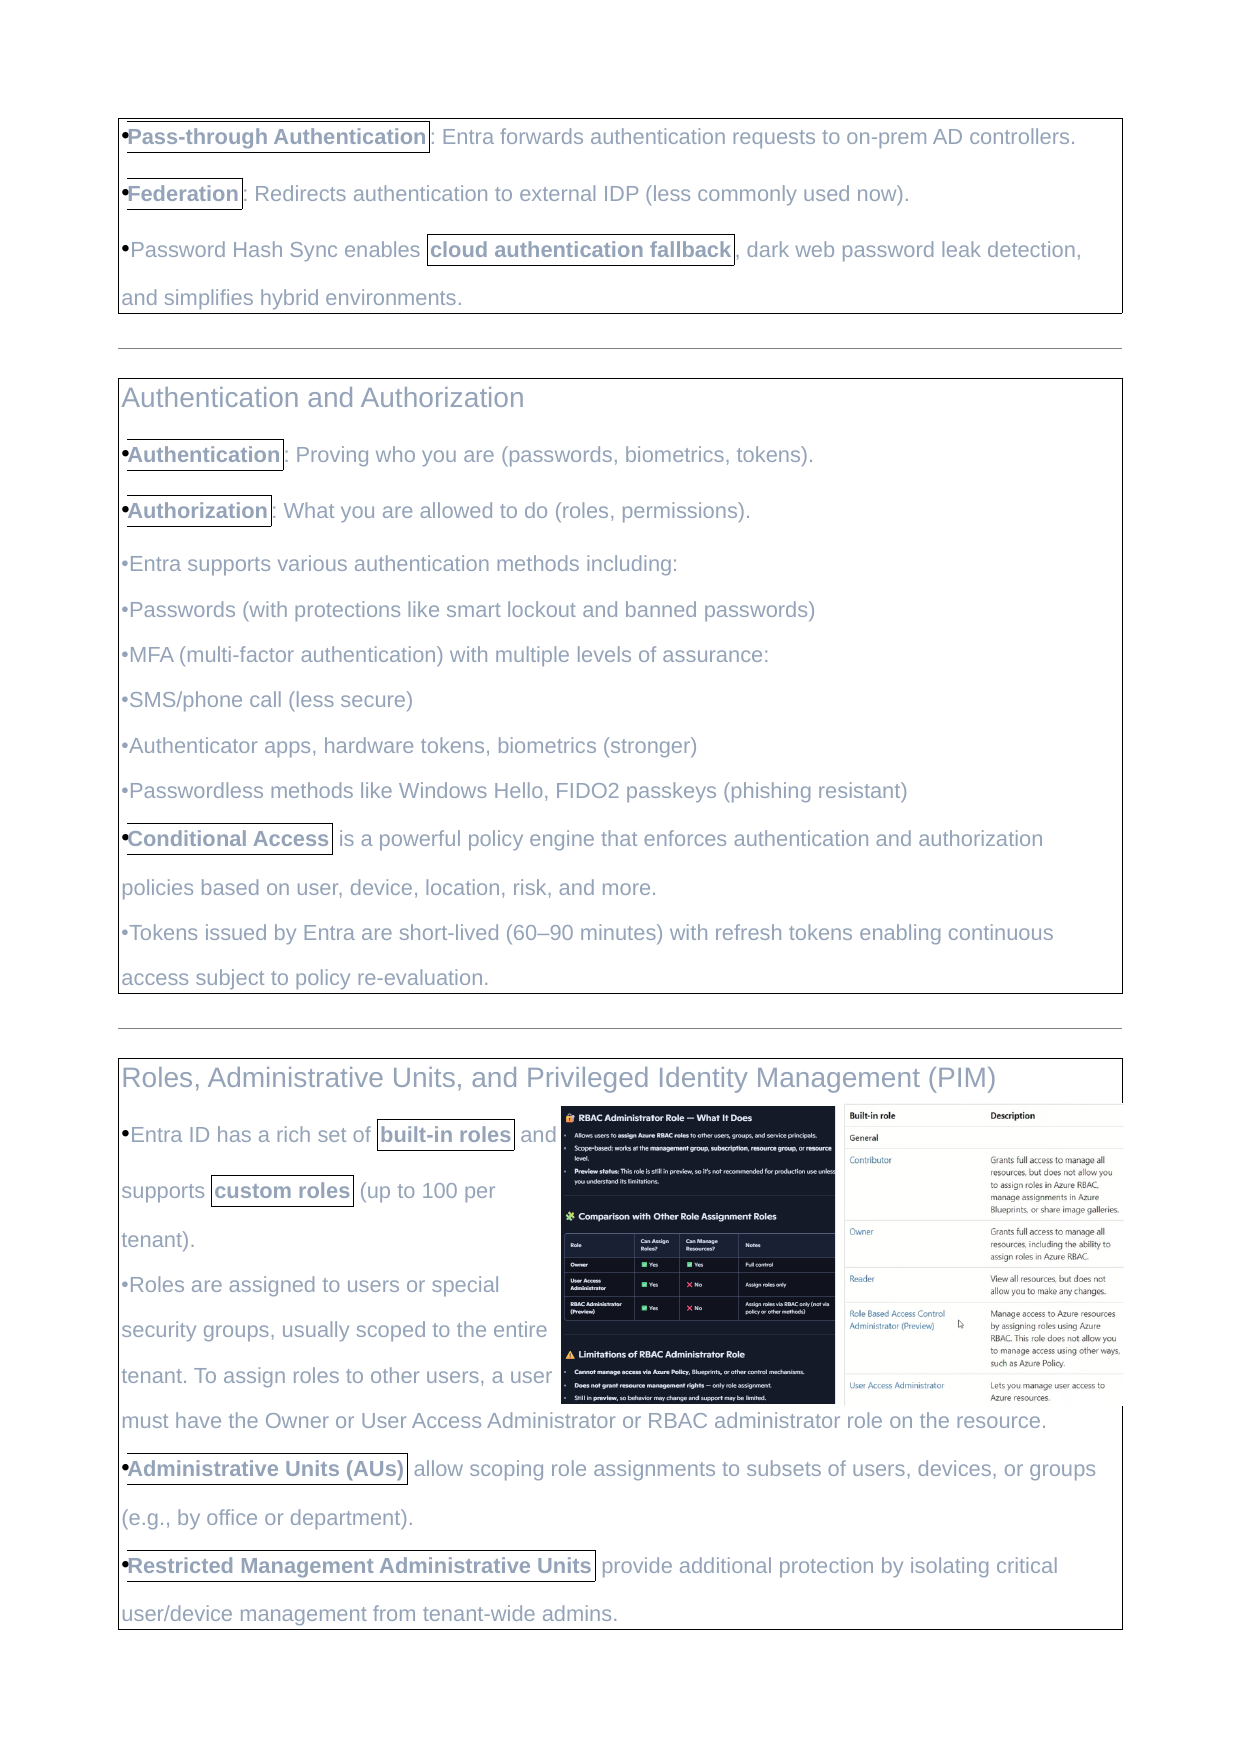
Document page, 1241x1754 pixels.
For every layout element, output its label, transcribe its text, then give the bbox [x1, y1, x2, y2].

subtitle Roles, Administrative Units, and Privileged Identity Management (PIM) [119, 1059, 1122, 1093]
list Passwords (with protections like smart lockout and banned passwords) [119, 594, 1122, 622]
list Password Hash Sync enables cloud authentication fallback, dark web password leak detection, and simplifies hybrid environments. [119, 231, 1122, 313]
list Authentication: Proving who you are (passwords, biometrics, tokens). [119, 436, 1122, 470]
picture [844, 1103, 1124, 1406]
list Pass-through Authentication: Entra forwards authentication requests to on-prem AD controllers. [119, 119, 1122, 152]
list Authorization: What you are allowed to do (roles, permissions). [119, 492, 1122, 526]
list Federation: Redirects authentication to external IDP (less commonly used now). [119, 174, 1122, 209]
list Entra supports various authentication methods including: [119, 548, 1122, 577]
list Authenticator apps, hardware tokens, biometrics (stronger) [119, 729, 1122, 758]
list Entra ID has a rich set of built-in roles and supports custom roles (up to 100 per tenant). [119, 1116, 561, 1252]
list Roles are assigned to users or special security groups, usually scoped to the entire tenant. To assign roles to other users, a user must have the Owner or User Access Administrator or RBAC administrator role on the resource. [119, 1269, 1122, 1433]
list Conditional Access is a powerful policy engine that enforces authentication and authorization policies based on user, device, location, risk, and more. [119, 820, 1122, 900]
picture [561, 1106, 836, 1404]
list Tokens issued by Entra are short-lived (60–90 minutes) with refresh tokens enabling continuous access subject to policy re-evaluation. [119, 917, 1122, 993]
list Passwordless methods like Windows Hello, FIDO2 passkeys (phishing resistant) [119, 775, 1122, 803]
subtitle Authentication and Authorization [119, 379, 1122, 413]
list MFA (multi-factor authentication) with multiple levels of assurance: [119, 639, 1122, 667]
list Restricted Management Administrative Units provide additional protection by isolating critical user/device management from tenant-wide admins. [119, 1547, 1122, 1629]
list Administrative Units (AUs) allow scoping role assignments to subsets of users, devices, or groups (e.g., by office or department). [119, 1450, 1122, 1530]
list SMS/phone call (less secure) [119, 684, 1122, 712]
